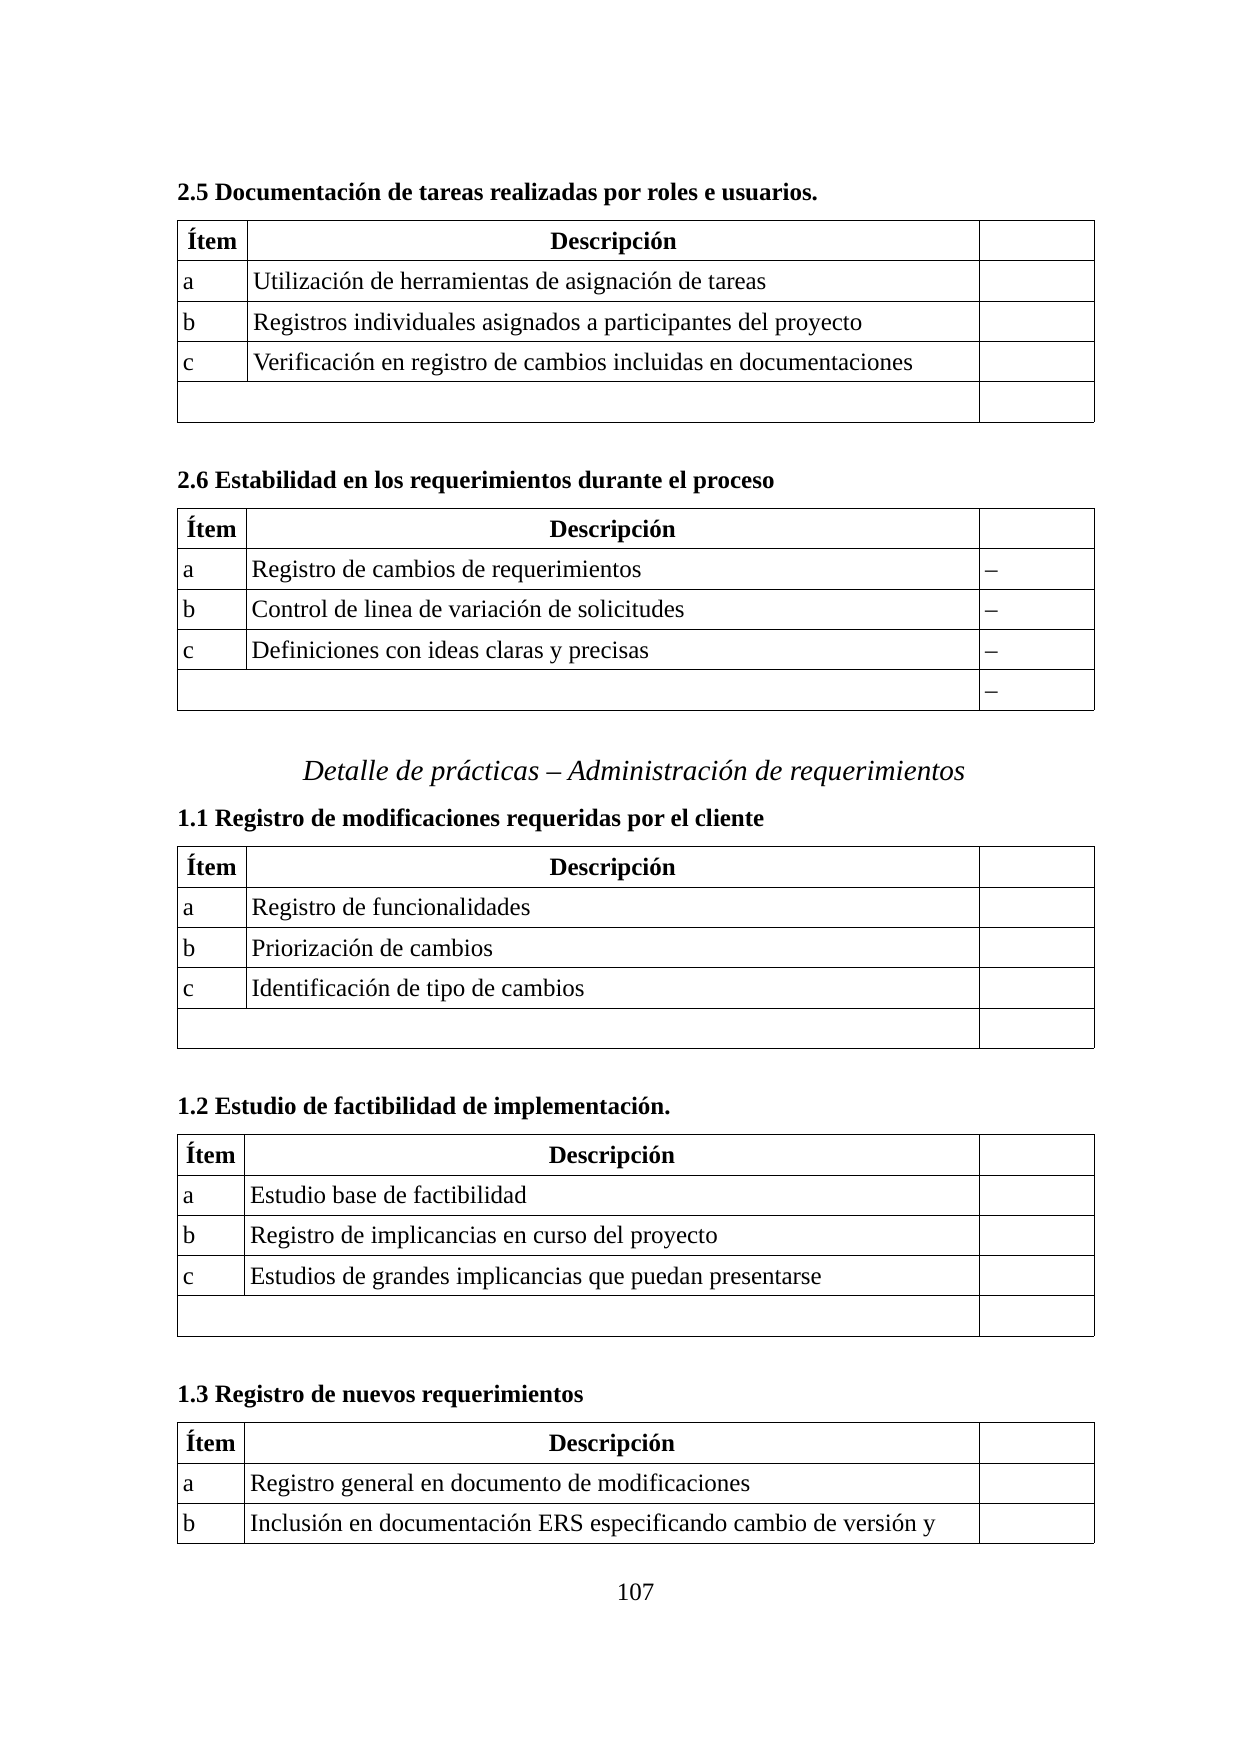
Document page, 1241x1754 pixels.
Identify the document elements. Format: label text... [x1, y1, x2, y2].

table_header Ítem [178, 847, 246, 887]
table_cell Utilización de herramientas de asignación de tareas [248, 261, 979, 301]
table_cell Estudios de grandes implicancias que puedan presentarse [245, 1256, 979, 1295]
table_cell Verificación en registro de cambios incluidas en documentaciones [248, 342, 979, 381]
table_cell [178, 382, 979, 422]
table_cell [980, 1009, 1094, 1048]
table_cell Priorización de cambios [247, 928, 979, 967]
table_cell [980, 1176, 1094, 1215]
table_cell [980, 382, 1094, 422]
table_header Ítem [178, 509, 246, 548]
table_cell b [178, 590, 246, 629]
table_cell Inclusión en documentación ERS especificando cambio de versión y [245, 1504, 979, 1543]
table_cell c [178, 1256, 244, 1295]
table_header Descripción [248, 221, 979, 260]
table_cell Control de linea de variación de solicitudes [247, 590, 979, 629]
table_cell c [178, 968, 246, 1007]
table_cell b [178, 1504, 244, 1543]
table_cell [980, 342, 1094, 381]
table_cell a [178, 888, 246, 927]
table_header [980, 1135, 1094, 1174]
table_cell Registros individuales asignados a participantes del proyecto [248, 302, 979, 341]
table_header Descripción [247, 847, 979, 887]
table_cell c [178, 342, 247, 381]
table_cell Estudio base de factibilidad [245, 1176, 979, 1215]
table_cell [178, 670, 979, 709]
table_cell [980, 968, 1094, 1007]
table_cell [980, 1216, 1094, 1255]
table_cell a [178, 1464, 244, 1503]
table_cell – [980, 670, 1094, 709]
table_header [980, 221, 1094, 260]
text 1.2 Estudio de factibilidad de implementación. [177, 1091, 1093, 1120]
table_cell a [178, 1176, 244, 1215]
table_cell [980, 1296, 1094, 1336]
table_cell Definiciones con ideas claras y precisas [247, 630, 979, 669]
table_cell – [980, 630, 1094, 669]
table_header Descripción [247, 509, 979, 548]
table_header [980, 509, 1094, 548]
table_cell [980, 1464, 1094, 1503]
table_header Ítem [178, 221, 247, 260]
table_cell – [980, 549, 1094, 589]
text 1.3 Registro de nuevos requerimientos [177, 1379, 1093, 1408]
table_cell [980, 1504, 1094, 1543]
table_cell c [178, 630, 246, 669]
table_cell [178, 1009, 979, 1048]
table_header Descripción [245, 1423, 979, 1462]
table_header [980, 1423, 1094, 1462]
table_cell Identificación de tipo de cambios [247, 968, 979, 1007]
table_header Ítem [178, 1135, 244, 1174]
text Detalle de prácticas – Administración de requerimientos [177, 753, 1093, 786]
table_cell Registro general en documento de modificaciones [245, 1464, 979, 1503]
text 2.5 Documentación de tareas realizadas por roles e usuarios. [177, 177, 1093, 206]
table_cell Registro de funcionalidades [247, 888, 979, 927]
table_cell Registro de cambios de requerimientos [247, 549, 979, 589]
text 1.1 Registro de modificaciones requeridas por el cliente [177, 803, 1093, 832]
table_header Ítem [178, 1423, 244, 1462]
table_cell [980, 302, 1094, 341]
table_cell [980, 261, 1094, 301]
table_cell – [980, 590, 1094, 629]
table_cell [980, 928, 1094, 967]
table_cell [980, 888, 1094, 927]
table_cell b [178, 928, 246, 967]
text 2.6 Estabilidad en los requerimientos durante el proceso [177, 465, 1093, 494]
table_cell a [178, 261, 247, 301]
table_cell [178, 1296, 979, 1336]
table_cell b [178, 1216, 244, 1255]
table_header [980, 847, 1094, 887]
table_header Descripción [245, 1135, 979, 1174]
table_cell a [178, 549, 246, 589]
table_cell [980, 1256, 1094, 1295]
table_cell Registro de implicancias en curso del proyecto [245, 1216, 979, 1255]
table_cell b [178, 302, 247, 341]
